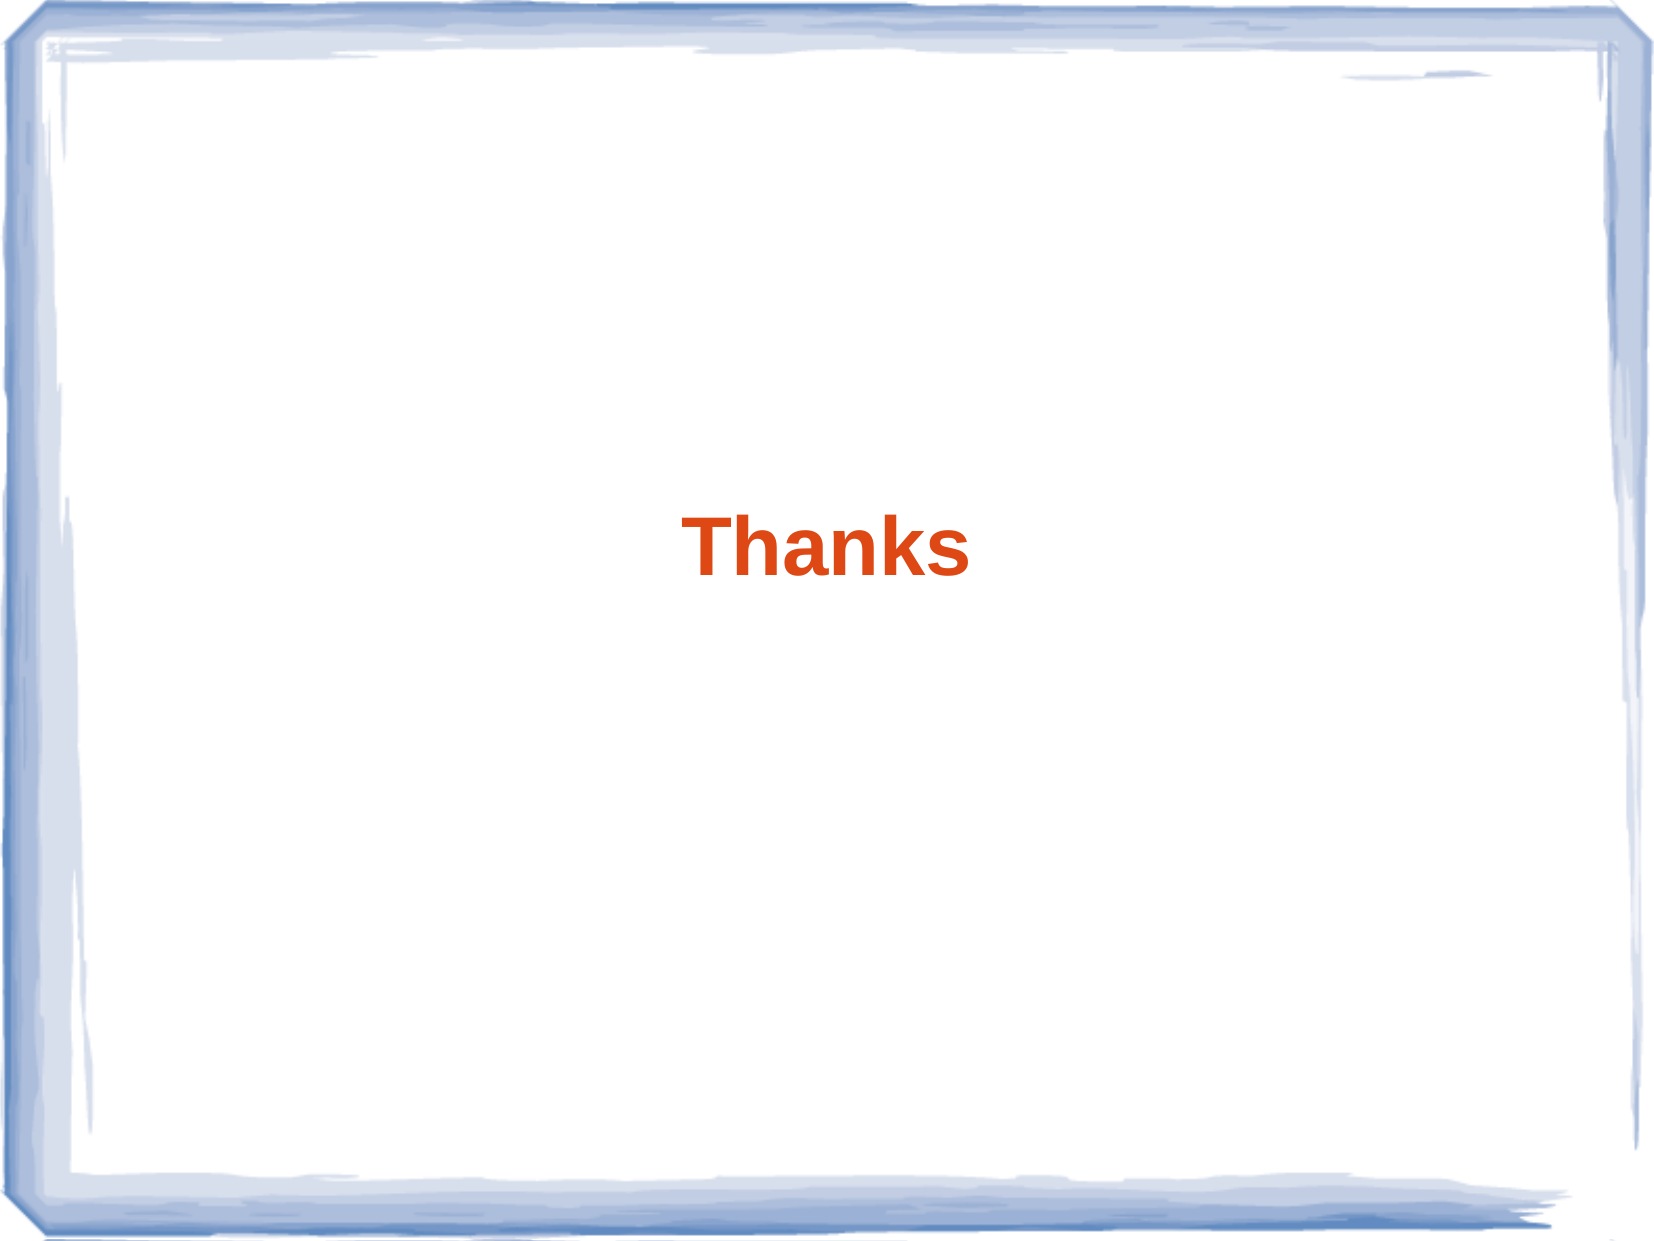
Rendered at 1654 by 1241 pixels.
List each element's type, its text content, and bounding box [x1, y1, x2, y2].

picture [0, 0, 1654, 1241]
subtitle Thanks [82, 49, 1571, 1045]
